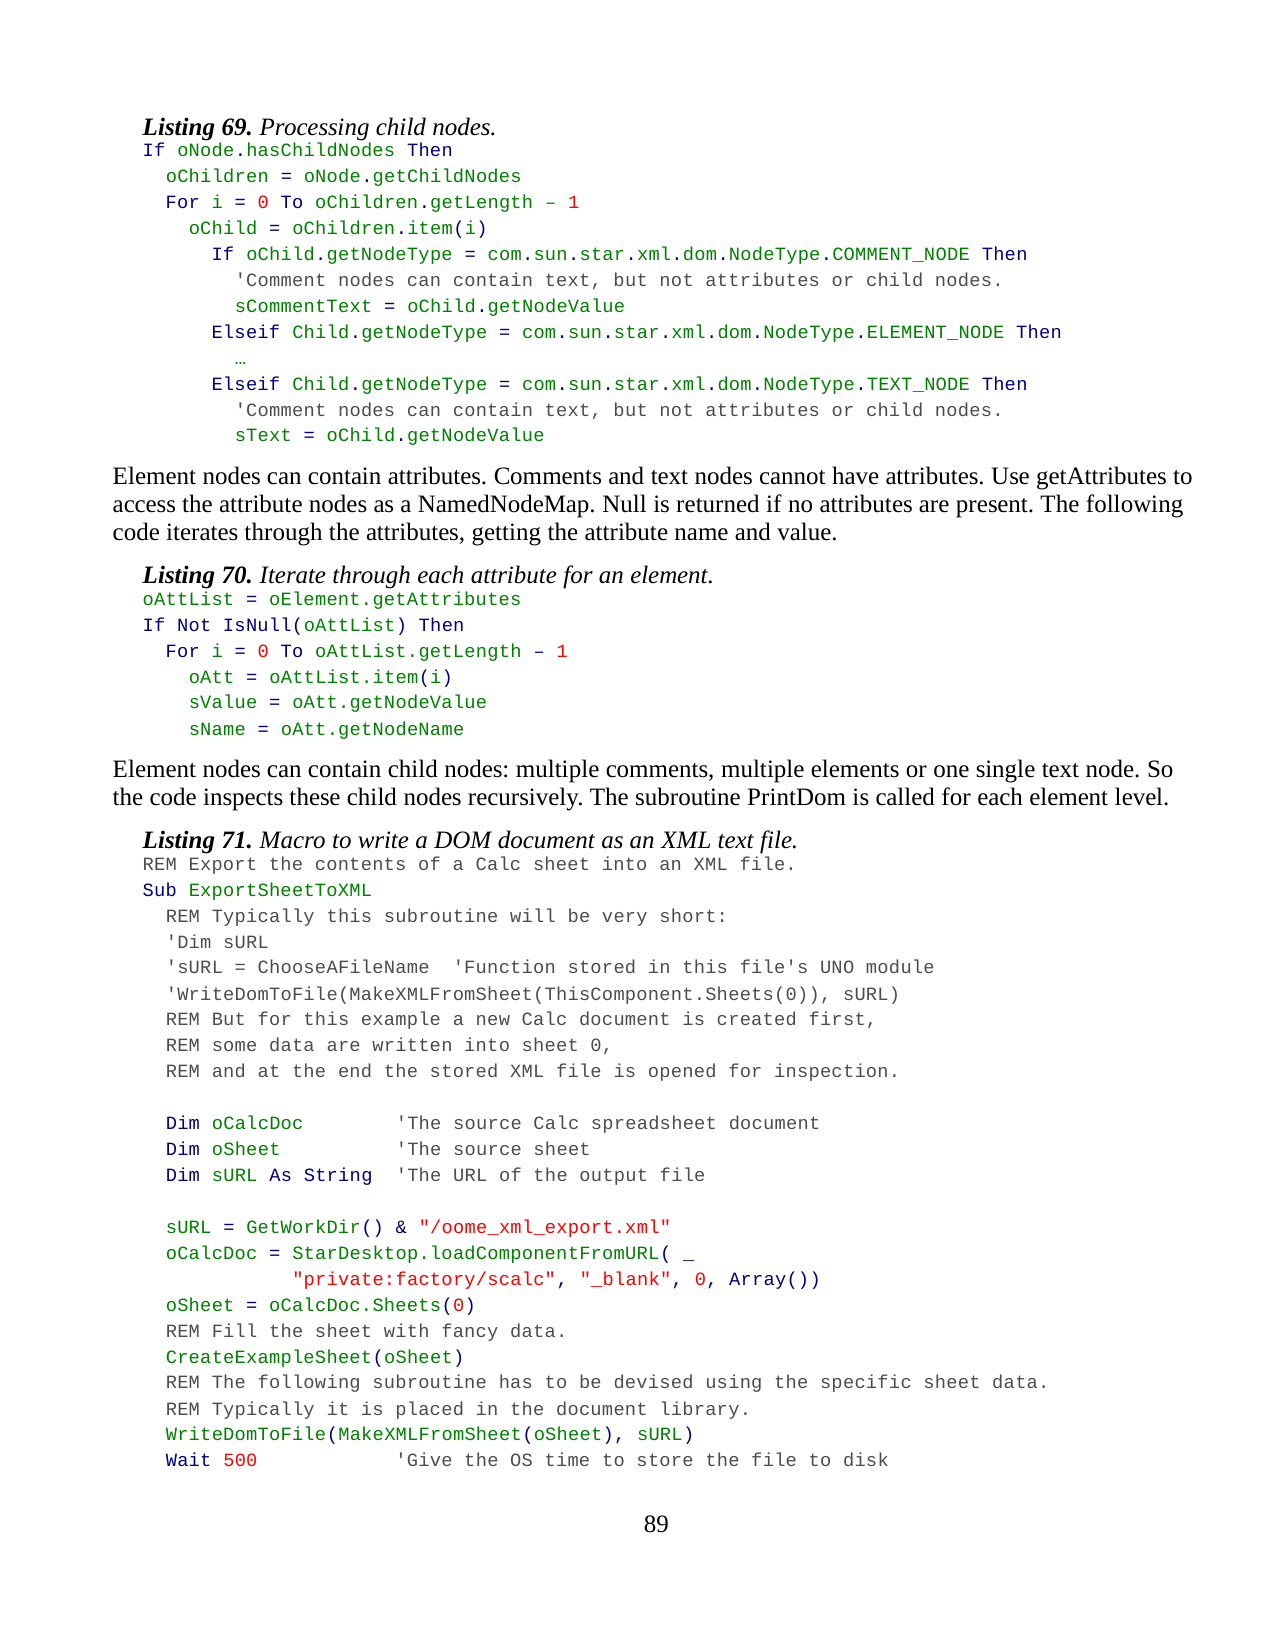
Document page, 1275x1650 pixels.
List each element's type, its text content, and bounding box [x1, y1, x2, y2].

text Elseif Child.getNodeType = com.sun.star.xml.dom.NodeType.ELEMENT_NODE Then [142, 322, 1200, 343]
text Elseif Child.getNodeType = com.sun.star.xml.dom.NodeType.TEXT_NODE Then [142, 374, 1200, 395]
text oAtt = oAttList.item(i) [142, 667, 1200, 688]
text Wait 500 'Give the OS time to store the file to disk [142, 1451, 1200, 1472]
text REM Fill the sheet with fancy data. [142, 1321, 1200, 1342]
list Listing 70. Iterate through each attribute for an element. [142, 561, 1200, 589]
text REM Export the contents of a Calc sheet into an XML file. [142, 854, 1200, 876]
text Element nodes can contain child nodes: multiple comments, multiple elements or one single text node. So the code inspects these child nodes recursively. The subroutine PrintDom is called for each element level. [112, 755, 1200, 811]
text oChild = oChildren.item(i) [142, 218, 1200, 240]
text sName = oAtt.getNodeName [142, 719, 1200, 740]
text If oNode.hasChildNodes Then [142, 141, 1200, 162]
text If Not IsNull(oAttList) Then [142, 615, 1200, 637]
text sText = oChild.getNodeValue [142, 426, 1200, 447]
text oAttList = oElement.getAttributes [142, 589, 1200, 611]
text Element nodes can contain attributes. Comments and text nodes cannot have attributes. Use getAttributes to access the attribute nodes as a NamedNodeMap. Null is returned if no attributes are present. The following code iterates through the attributes, getting the attribute name and value. [112, 462, 1200, 546]
text oSheet = oCalcDoc.Sheets(0) [142, 1295, 1200, 1317]
text 'WriteDomToFile(MakeXMLFromSheet(ThisComponent.Sheets(0)), sURL) [142, 984, 1200, 1005]
text REM The following subroutine has to be devised using the specific sheet data. [142, 1373, 1200, 1394]
text REM Typically it is placed in the document library. [142, 1399, 1200, 1420]
text CreateExampleSheet(oSheet) [142, 1347, 1200, 1368]
text "private:factory/scalc", "_blank", 0, Array()) [142, 1269, 1200, 1291]
text oCalcDoc = StarDesktop.loadComponentFromURL( _ [142, 1243, 1200, 1265]
text oChildren = oNode.getChildNodes [142, 166, 1200, 188]
text Sub ExportSheetToXML [142, 880, 1200, 902]
text 'Comment nodes can contain text, but not attributes or child nodes. [142, 400, 1200, 421]
text For i = 0 To oAttList.getLength – 1 [142, 641, 1200, 662]
text REM But for this example a new Calc document is created first, [142, 1010, 1200, 1031]
text Dim sURL As String 'The URL of the output file [142, 1165, 1200, 1187]
text For i = 0 To oChildren.getLength – 1 [142, 192, 1200, 214]
text If oChild.getNodeType = com.sun.star.xml.dom.NodeType.COMMENT_NODE Then [142, 244, 1200, 266]
text Dim oSheet 'The source sheet [142, 1139, 1200, 1161]
text … [142, 348, 1200, 369]
list Listing 69. Processing child nodes. [142, 112, 1200, 141]
list Listing 71. Macro to write a DOM document as an XML text file. [142, 826, 1200, 854]
text 'Comment nodes can contain text, but not attributes or child nodes. [142, 270, 1200, 292]
text REM some data are written into sheet 0, [142, 1036, 1200, 1057]
text REM Typically this subroutine will be very short: [142, 906, 1200, 927]
text sURL = GetWorkDir() & "/oome_xml_export.xml" [142, 1217, 1200, 1239]
text sValue = oAtt.getNodeValue [142, 693, 1200, 714]
text REM and at the end the stored XML file is opened for inspection. [142, 1062, 1200, 1083]
text sCommentText = oChild.getNodeValue [142, 296, 1200, 318]
text WriteDomToFile(MakeXMLFromSheet(oSheet), sURL) [142, 1425, 1200, 1446]
text 'Dim sURL [142, 932, 1200, 953]
text 'sURL = ChooseAFileName 'Function stored in this file's UNO module [142, 958, 1200, 979]
text Dim oCalcDoc 'The source Calc spreadsheet document [142, 1113, 1200, 1135]
